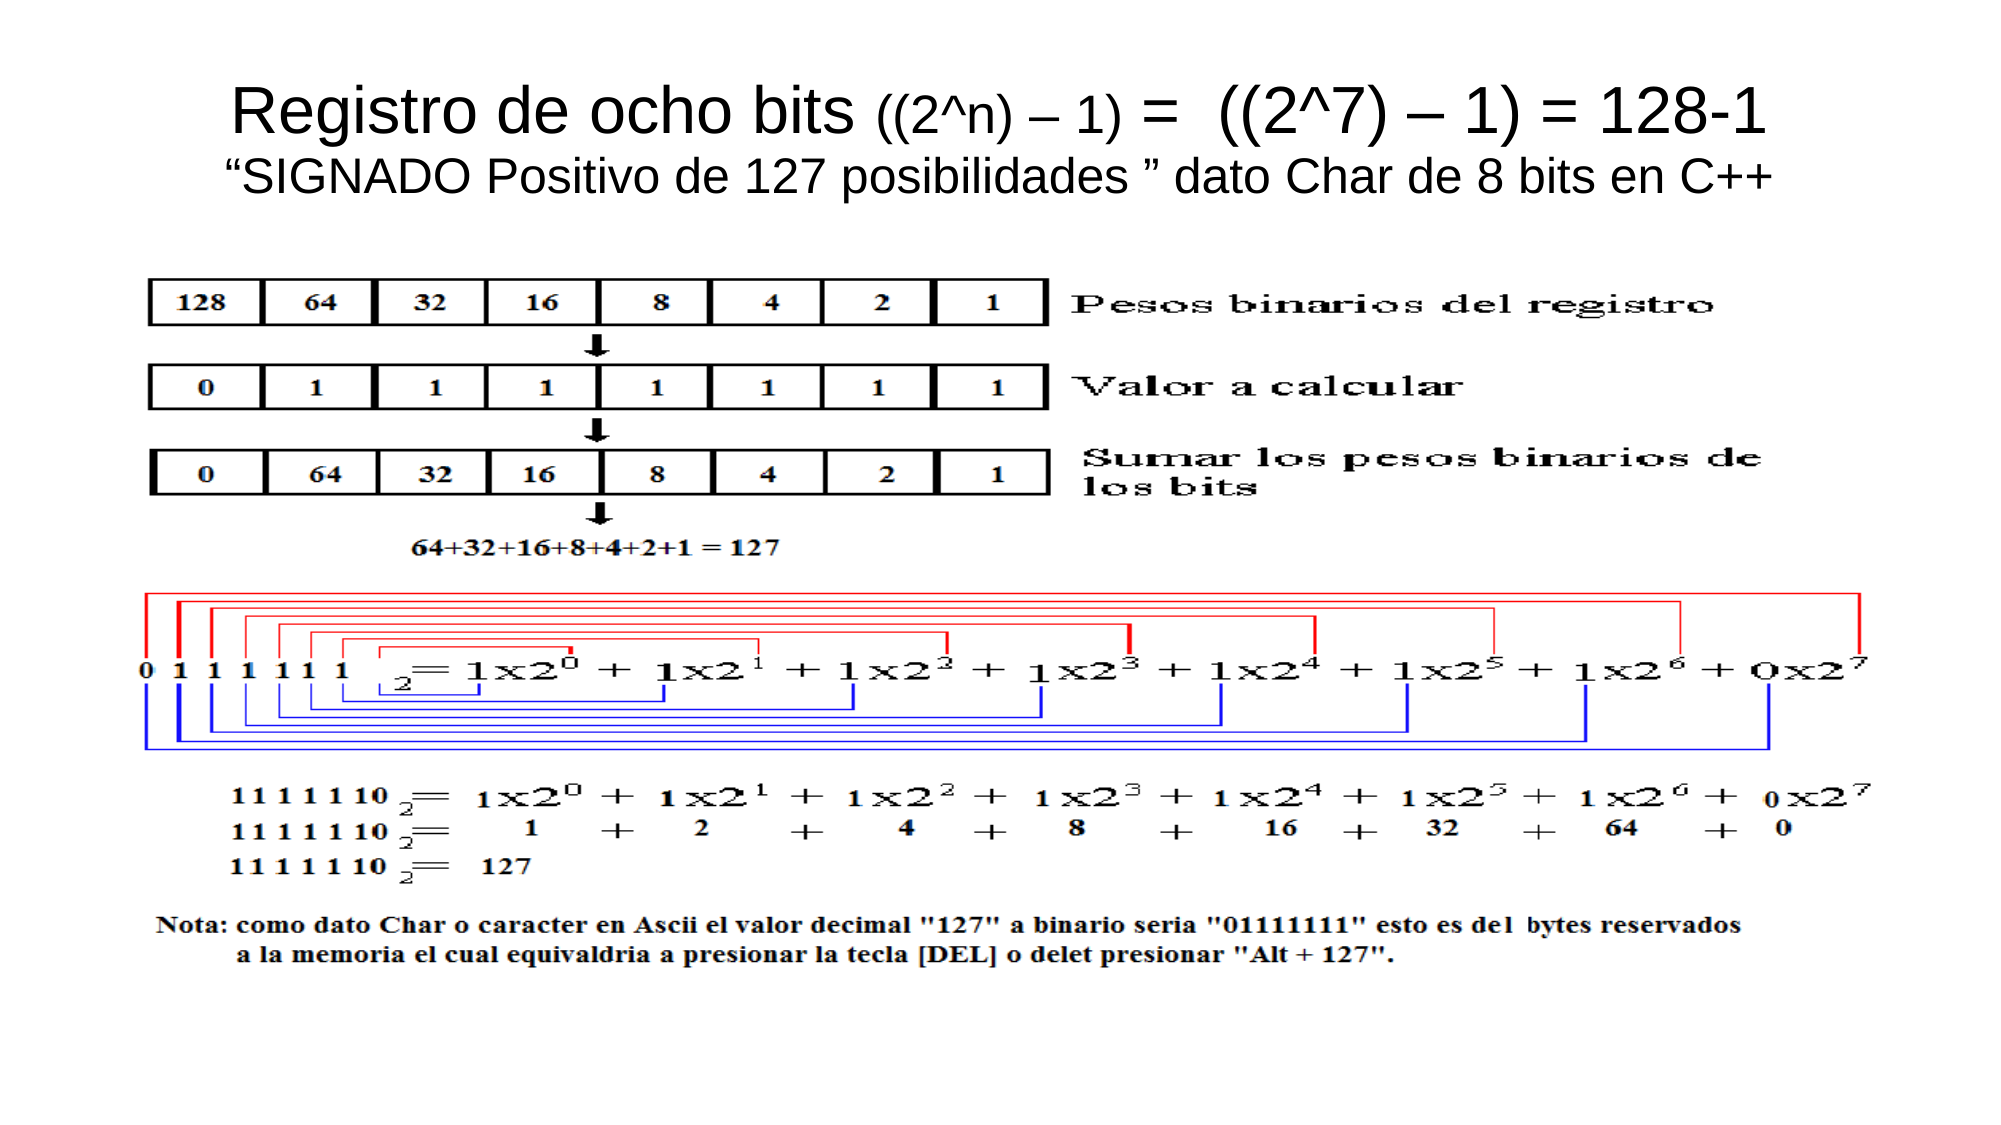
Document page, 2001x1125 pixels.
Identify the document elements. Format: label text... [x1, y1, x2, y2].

title Registro de ocho bits ((2^n) – 1) = ((2^7) – 1) = 128-1 “SIGNADO Positivo de 127 posibilidades ” dato Char de 8 bits en C++ [99, 44, 1900, 233]
picture [118, 265, 1890, 993]
